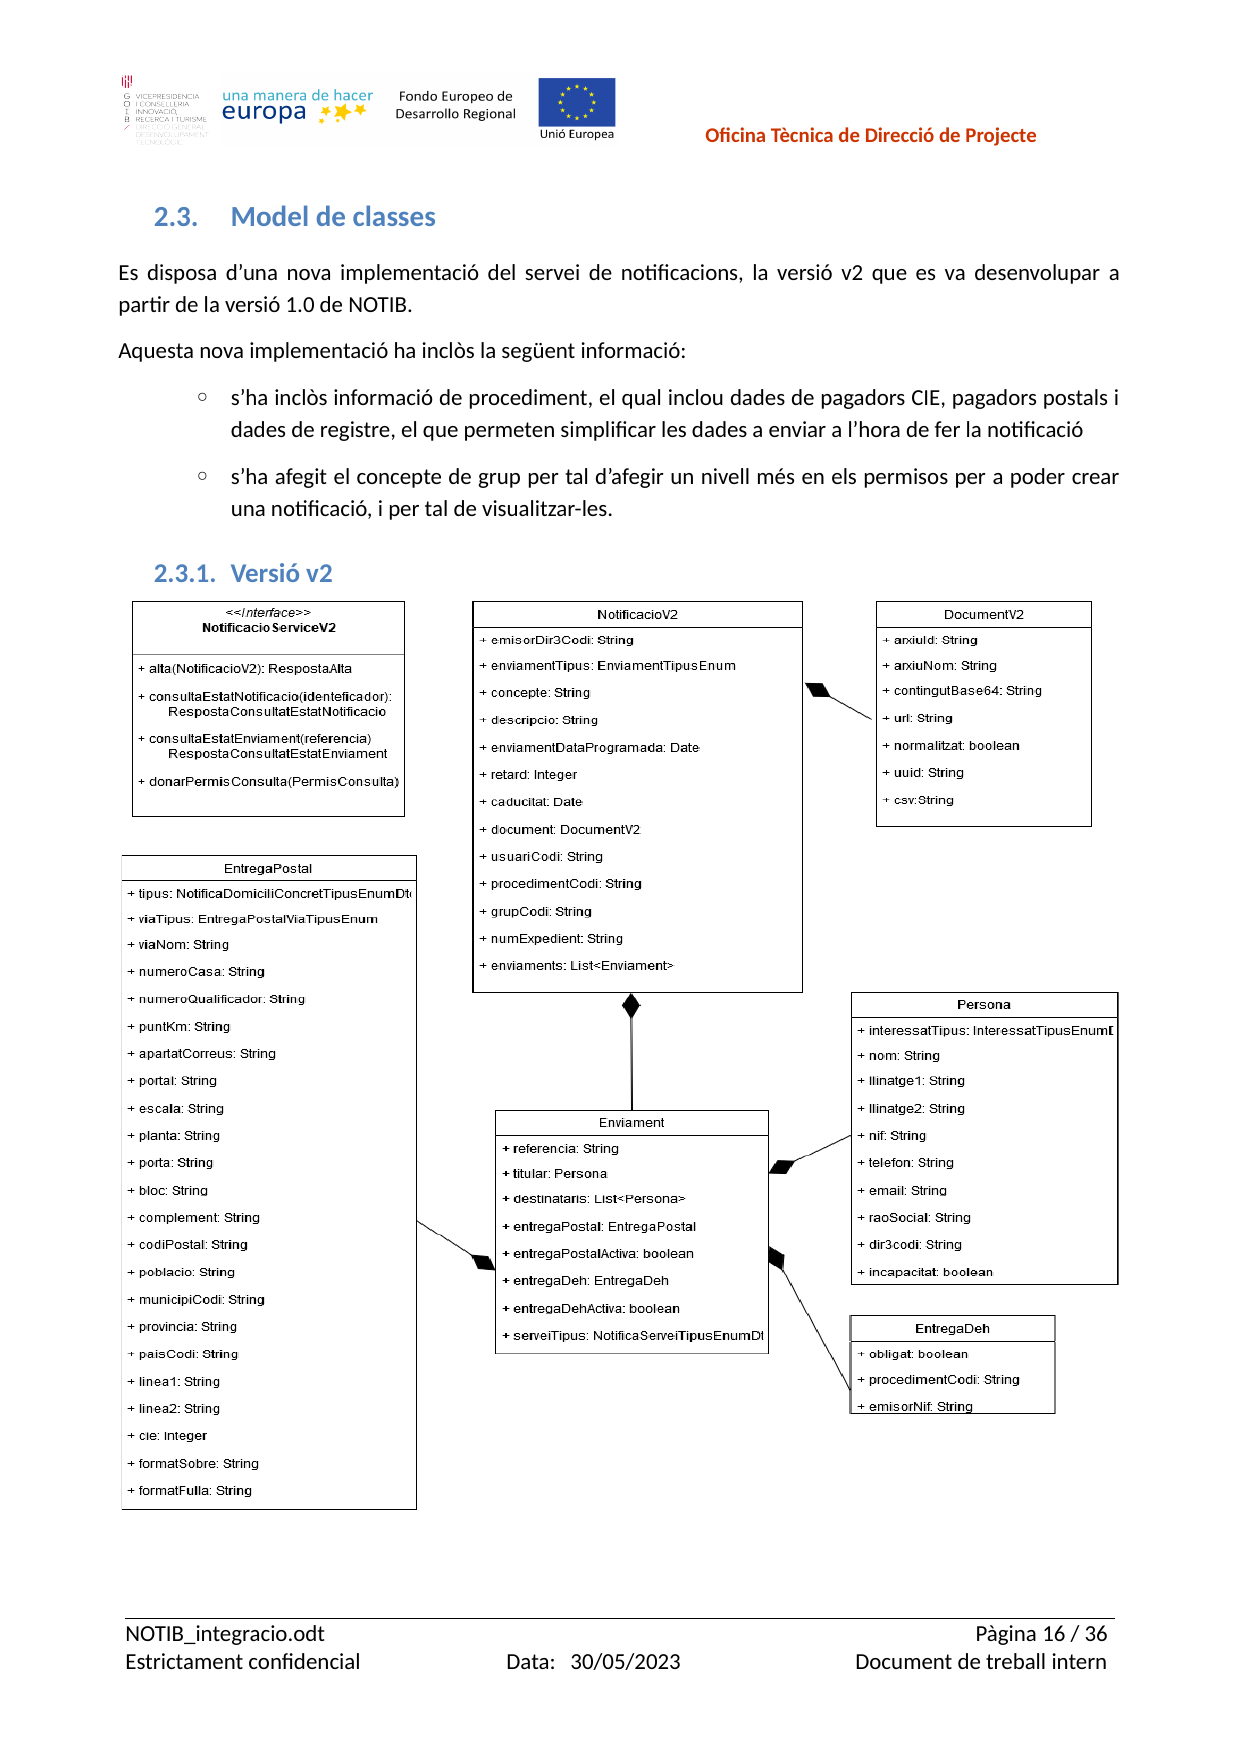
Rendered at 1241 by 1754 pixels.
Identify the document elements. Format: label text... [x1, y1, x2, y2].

picture [121, 601, 1119, 1512]
list s’ha afegit el concepte de grup per tal d’afegir un nivell més en els permisos per a poder crear una notificació, i per tal de visualitzar-les. [193, 462, 1122, 522]
subtitle Model de classes [153, 198, 1122, 234]
text Aquesta nova implementació ha inclòs la següent informació: [118, 337, 1122, 364]
text Es disposa d’una nova implementació del servei de notificacions, la versió v2 que es va desenvolupar a partir de la versió 1.0 de NOTIB. [118, 258, 1122, 318]
picture [118, 73, 213, 147]
subtitle Versió v2 [153, 556, 1122, 589]
list s’ha inclòs informació de procediment, el qual inclou dades de pagadors CIE, pagadors postals i dades de registre, el que permeten simplificar les dades a enviar a l’hora de fer la notificació [193, 383, 1122, 443]
picture [219, 73, 621, 147]
